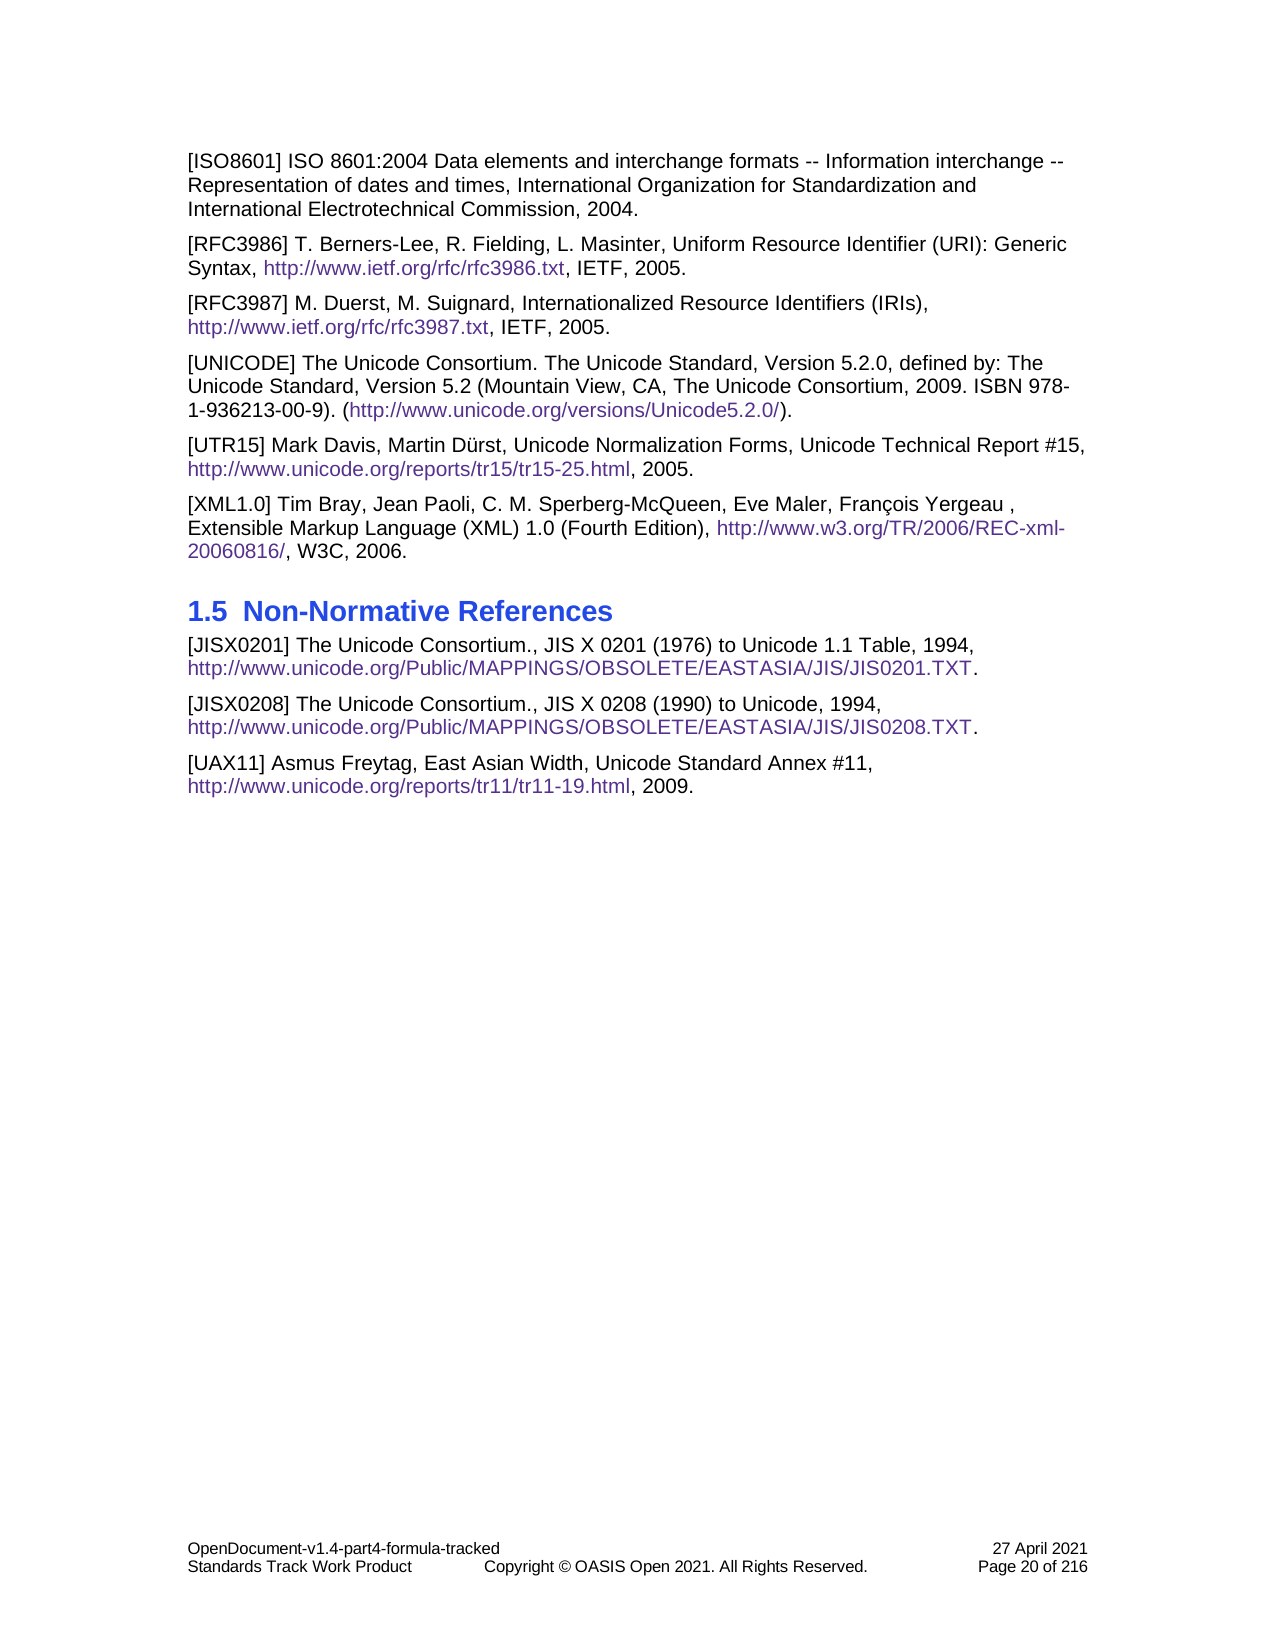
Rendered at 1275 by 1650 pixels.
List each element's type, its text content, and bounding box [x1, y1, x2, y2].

text [RFC3986] T. Berners-Lee, R. Fielding, L. Masinter, Uniform Resource Identifier (URI): Generic Syntax, http://www.ietf.org/rfc/rfc3986.txt, IETF, 2005. [187, 233, 1088, 280]
text [RFC3987] M. Duerst, M. Suignard, Internationalized Resource Identifiers (IRIs), http://www.ietf.org/rfc/rfc3987.txt, IETF, 2005. [187, 292, 1088, 339]
text [UAX11] Asmus Freytag, East Asian Width, Unicode Standard Annex #11, http://www.unicode.org/reports/tr11/tr11-19.html, 2009. [187, 751, 1088, 798]
text [ISO8601] ISO 8601:2004 Data elements and interchange formats -- Information interchange -- Representation of dates and times, International Organization for Standardization and International Electrotechnical Commission, 2004. [187, 150, 1088, 221]
subtitle Non-Normative References [187, 594, 1088, 627]
text [UNICODE] The Unicode Consortium. The Unicode Standard, Version 5.2.0, defined by: The Unicode Standard, Version 5.2 (Mountain View, CA, The Unicode Consortium, 2009. ISBN 978-1-936213-00-9). (http://www.unicode.org/versions/Unicode5.2.0/). [187, 351, 1088, 422]
text [XML1.0] Tim Bray, Jean Paoli, C. M. Sperberg-McQueen, Eve Maler, François Yergeau , Extensible Markup Language (XML) 1.0 (Fourth Edition), http://www.w3.org/TR/2006/REC-xml-20060816/, W3C, 2006. [187, 493, 1088, 563]
text [JISX0208] The Unicode Consortium., JIS X 0208 (1990) to Unicode, 1994, http://www.unicode.org/Public/MAPPINGS/OBSOLETE/EASTASIA/JIS/JIS0208.TXT. [187, 692, 1088, 739]
text [UTR15] Mark Davis, Martin Dürst, Unicode Normalization Forms, Unicode Technical Report #15, http://www.unicode.org/reports/tr15/tr15-25.html, 2005. [187, 434, 1088, 481]
text [JISX0201] The Unicode Consortium., JIS X 0201 (1976) to Unicode 1.1 Table, 1994, http://www.unicode.org/Public/MAPPINGS/OBSOLETE/EASTASIA/JIS/JIS0201.TXT. [187, 633, 1088, 680]
